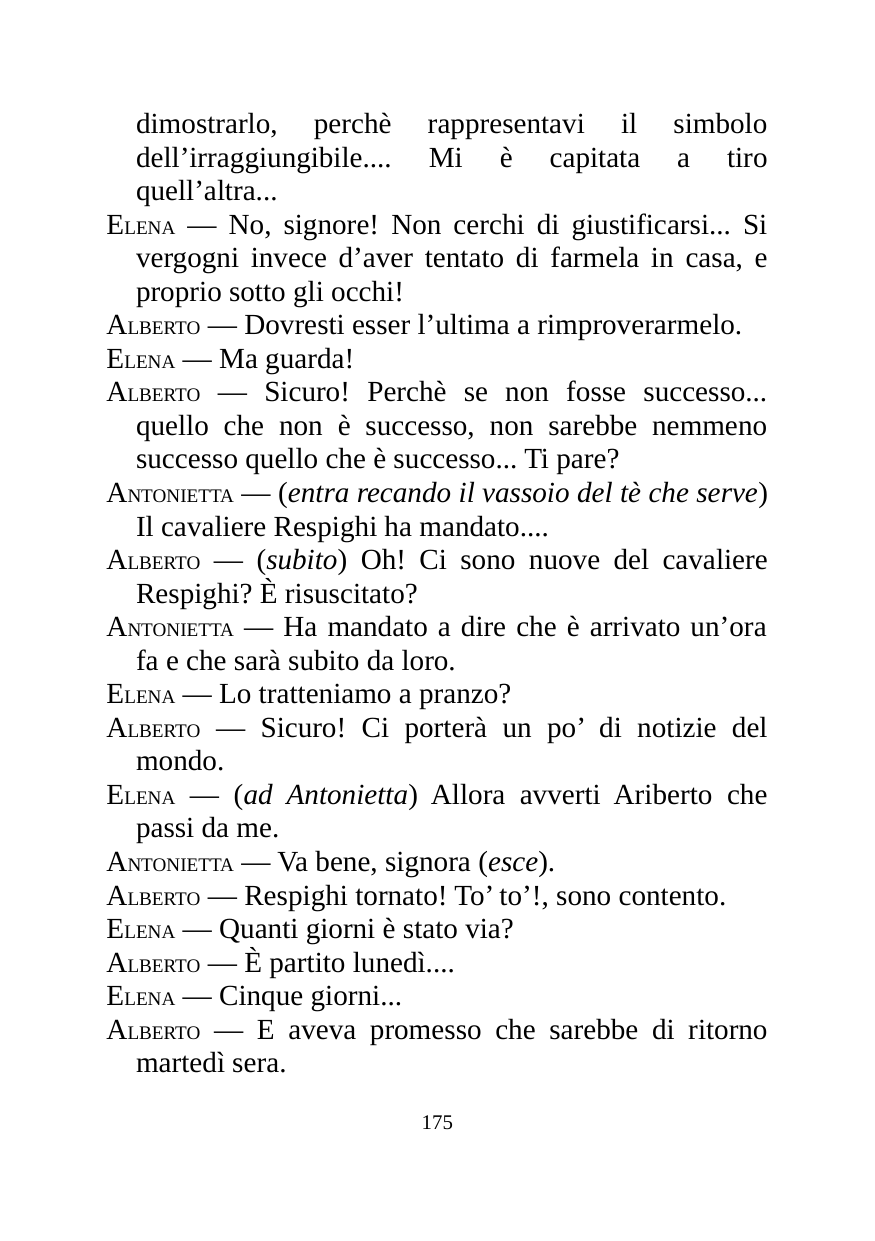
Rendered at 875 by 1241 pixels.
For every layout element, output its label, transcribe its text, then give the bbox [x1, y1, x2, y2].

text Alberto — È partito lunedì.... [106, 945, 768, 978]
text Elena — Ma guarda! [106, 341, 768, 374]
text Elena — No, signore! Non cerchi di giustificarsi... Si vergogni invece d’aver tentato di farmela in casa, e proprio sotto gli occhi! [106, 207, 768, 307]
text Alberto — Sicuro! Perchè se non fosse successo... quello che non è successo, non sarebbe nemmeno successo quello che è successo... Ti pare? [106, 374, 768, 475]
text Alberto — Dovresti esser l’ultima a rimproverarmelo. [106, 307, 768, 341]
text Antonietta — Va bene, signora (esce). [106, 844, 768, 878]
text Antonietta — (entra recando il vassoio del tè che serve) Il cavaliere Respighi ha mandato.... [106, 475, 768, 542]
text Alberto — Respighi tornato! To’ to’!, sono contento. [106, 878, 768, 911]
text Antonietta — Ha mandato a dire che è arrivato un’ora fa e che sarà subito da loro. [106, 609, 768, 676]
text Alberto — E aveva promesso che sarebbe di ritorno martedì sera. [106, 1012, 768, 1079]
text Elena — Quanti giorni è stato via? [106, 911, 768, 945]
text Elena — Cinque giorni... [106, 978, 768, 1012]
text Alberto — Sicuro! Ci porterà un po’ di notizie del mondo. [106, 710, 768, 777]
text Elena — Lo tratteniamo a pranzo? [106, 676, 768, 710]
text dimostrarlo, perchè rappresentavi il simbolo dell’irraggiungibile.... Mi è capitata a tiro quell’altra... [106, 106, 768, 207]
text Alberto — (subito) Oh! Ci sono nuove del cavaliere Respighi? È risuscitato? [106, 542, 768, 609]
text Elena — (ad Antonietta) Allora avverti Ariberto che passi da me. [106, 777, 768, 844]
